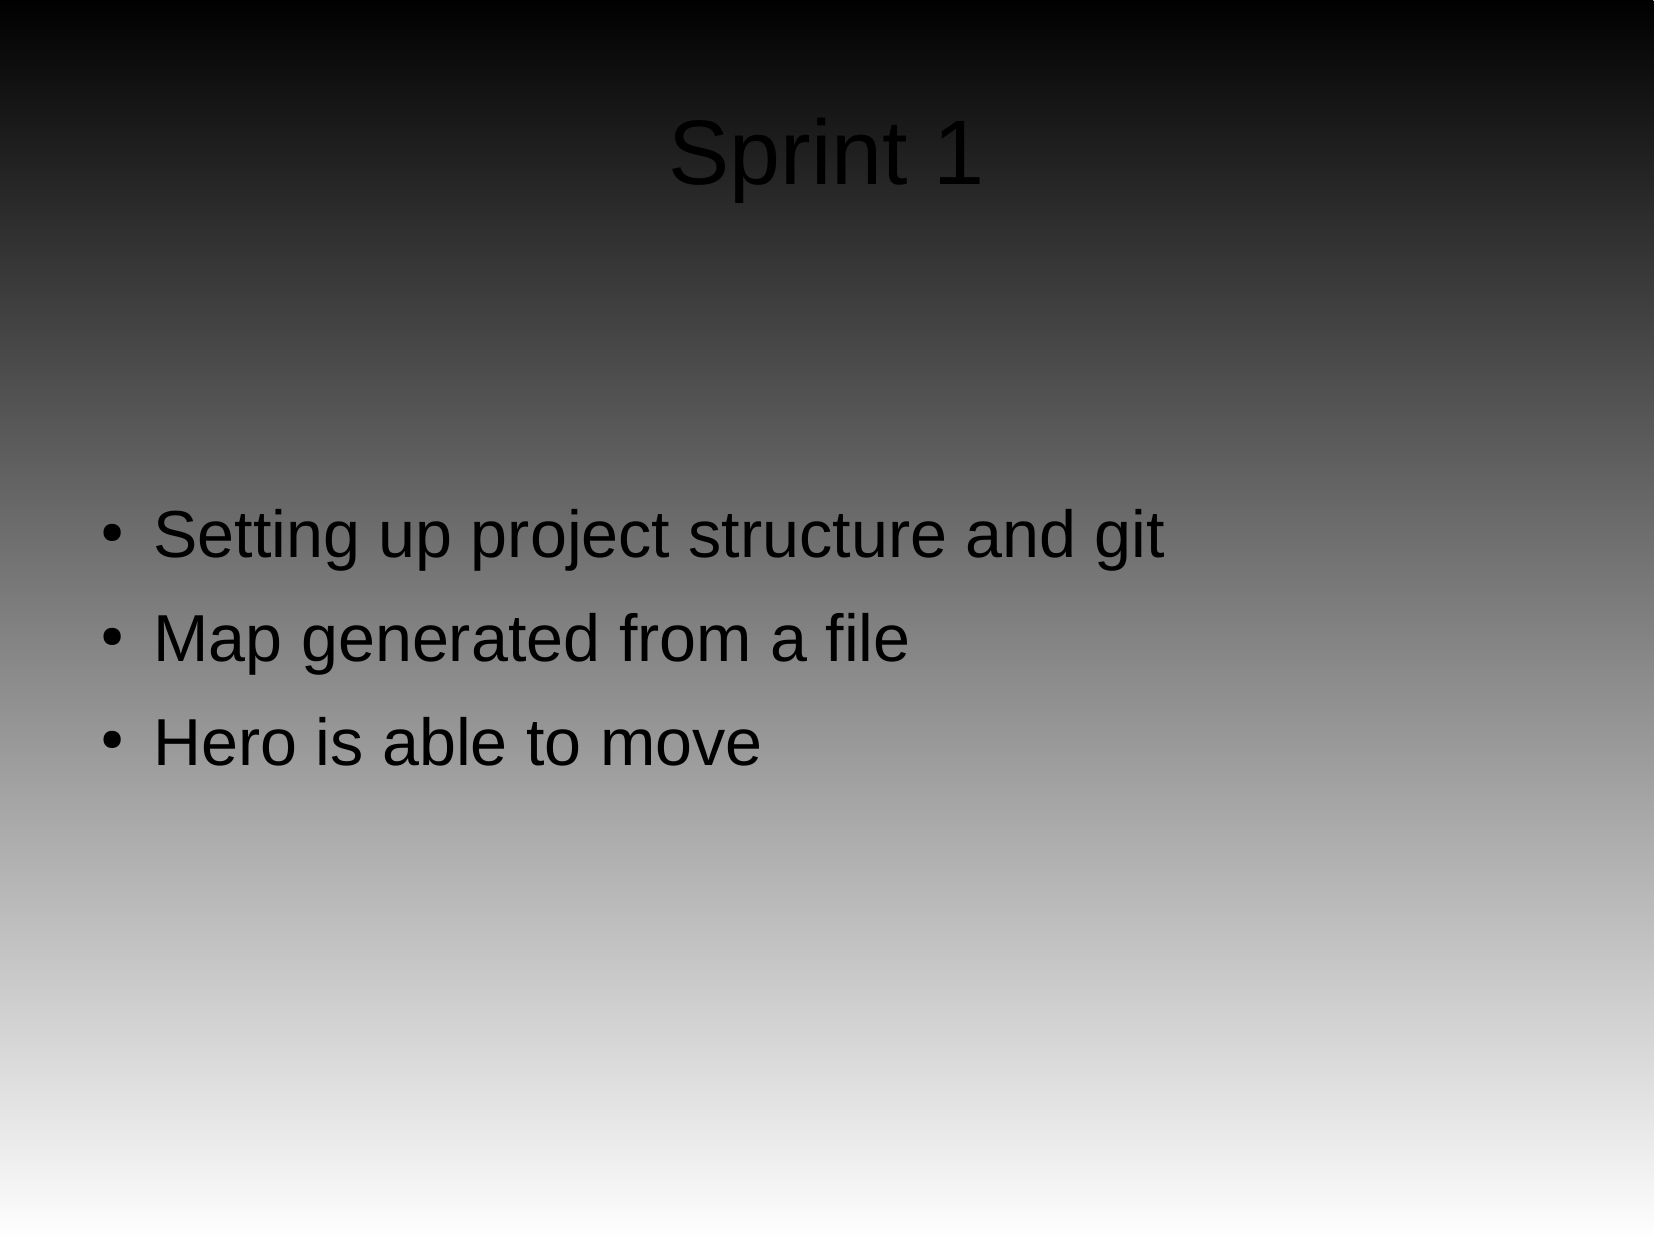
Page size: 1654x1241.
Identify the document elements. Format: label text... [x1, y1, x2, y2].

list Setting up project structure and git Map generated from a file Hero is able to move [82, 290, 1571, 1010]
title Sprint 1 [82, 49, 1571, 257]
